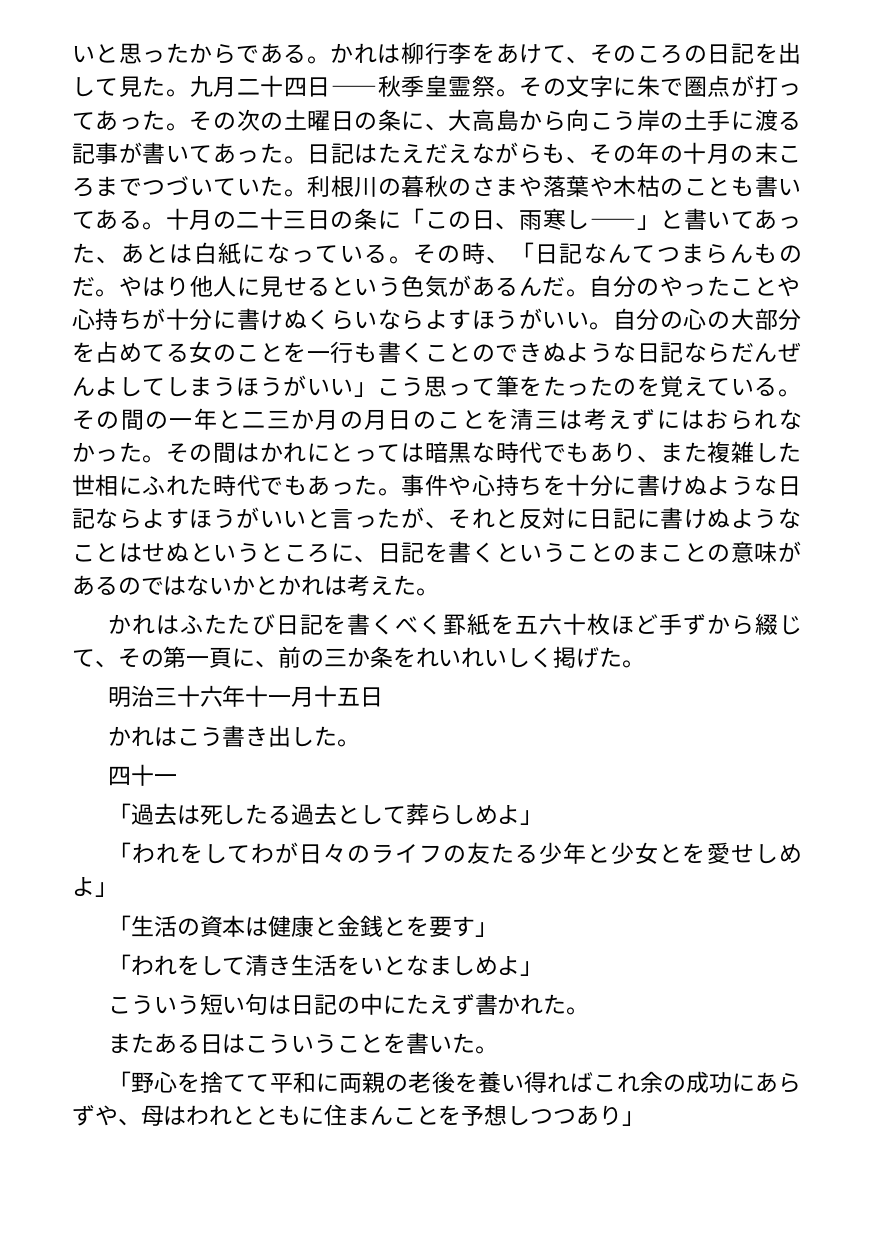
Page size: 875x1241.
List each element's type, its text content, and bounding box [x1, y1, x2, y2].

text 「われをしてわが日々のライフの友たる少年と少女とを愛せしめよ」 [72, 836, 802, 902]
text 明治三十六年十一月十五日 [72, 679, 802, 712]
text かれはこう書き出した。 [72, 718, 802, 752]
text 「生活の資本は健康と金銭とを要す」 [72, 908, 802, 942]
text 「過去は死したる過去として葬らしめよ」 [72, 797, 802, 830]
text かれはふたたび日記を書くべく罫紙を五六十枚ほど手ずから綴じて、その第一頁に、前の三か条をれいれいしく掲げた。 [72, 607, 802, 673]
text またある日はこういうことを書いた。 [72, 1026, 802, 1059]
text 「われをして清き生活をいとなましめよ」 [72, 947, 802, 981]
text 「野心を捨てて平和に両親の老後を養い得ればこれ余の成功にあらずや、母はわれとともに住まんことを予想しつつあり」 [72, 1065, 802, 1131]
text 四十一 [72, 758, 802, 791]
text いと思ったからである。かれは柳行李をあけて、そのころの日記を出して見た。九月二十四日――秋季皇霊祭。その文字に朱で圏点が打ってあった。その次の土曜日の条に、大高島から向こう岸の土手に渡る記事が書いてあった。日記はたえだえながらも、その年の十月の末ころまでつづいていた。利根川の暮秋のさまや落葉や木枯のことも書いてある。十月の二十三日の条に「この日、雨寒し――」と書いてあった、あとは白紙になっている。その時、「日記なんてつまらんものだ。やはり他人に見せるという色気があるんだ。自分のやったことや心持ちが十分に書けぬくらいならよすほうがいい。自分の心の大部分を占めてる女のことを一行も書くことのできぬような日記ならだんぜんよしてしまうほうがいい」こう思って筆をたったのを覚えている。その間の一年と二三か月の月日のことを清三は考えずにはおられなかった。その間はかれにとっては暗黒な時代でもあり、また複雑した世相にふれた時代でもあった。事件や心持ちを十分に書けぬような日記ならよすほうがいいと言ったが、それと反対に日記に書けぬようなことはせぬというところに、日記を書くということのまことの意味があるのではないかとかれは考えた。 [72, 36, 802, 601]
text こういう短い句は日記の中にたえず書かれた。 [72, 987, 802, 1020]
